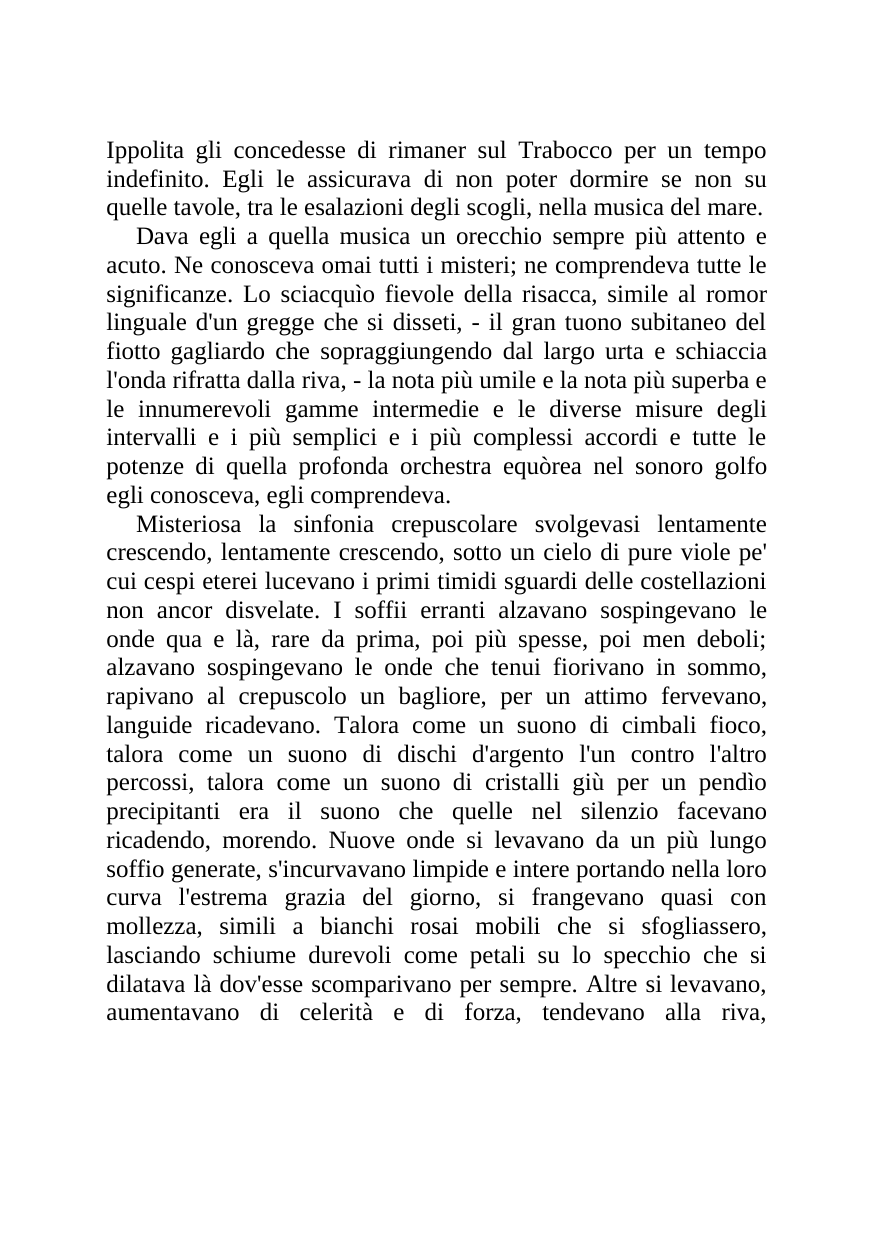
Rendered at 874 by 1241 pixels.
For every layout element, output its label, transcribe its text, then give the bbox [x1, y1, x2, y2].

text Ippolita gli concedesse di rimaner sul Trabocco per un tempo indefinito. Egli le assicurava di non poter dormire se non su quelle tavole, tra le esalazioni degli scogli, nella musica del mare. [106, 135, 768, 221]
text Misteriosa la sinfonia crepuscolare svolgevasi lentamente crescendo, lentamente crescendo, sotto un cielo di pure viole pe' cui cespi eterei lucevano i primi timidi sguardi delle costellazioni non ancor disvelate. I soffii erranti alzavano sospingevano le onde qua e là, rare da prima, poi più spesse, poi men deboli; alzavano sospingevano le onde che tenui fiorivano in sommo, rapivano al crepuscolo un bagliore, per un attimo fervevano, languide ricadevano. Talora come un suono di cimbali fioco, talora come un suono di dischi d'argento l'un contro l'altro percossi, talora come un suono di cristalli giù per un pendìo precipitanti era il suono che quelle nel silenzio facevano ricadendo, morendo. Nuove onde si levavano da un più lungo soffio generate, s'incurvavano limpide e intere portando nella loro curva l'estrema grazia del giorno, si frangevano quasi con mollezza, simili a bianchi rosai mobili che si sfogliassero, lasciando schiume durevoli come petali su lo specchio che si dilatava là dov'esse scomparivano per sempre. Altre si levavano, aumentavano di celerità e di forza, tendevano alla riva, [106, 509, 768, 1026]
text Dava egli a quella musica un orecchio sempre più attento e acuto. Ne conosceva omai tutti i misteri; ne comprendeva tutte le significanze. Lo sciacquìo fievole della risacca, simile al romor linguale d'un gregge che si disseti, - il gran tuono subitaneo del fiotto gagliardo che sopraggiungendo dal largo urta e schiaccia l'onda rifratta dalla riva, - la nota più umile e la nota più superba e le innumerevoli gamme intermedie e le diverse misure degli intervalli e i più semplici e i più complessi accordi e tutte le potenze di quella profonda orchestra equòrea nel sonoro golfo egli conosceva, egli comprendeva. [106, 221, 768, 509]
